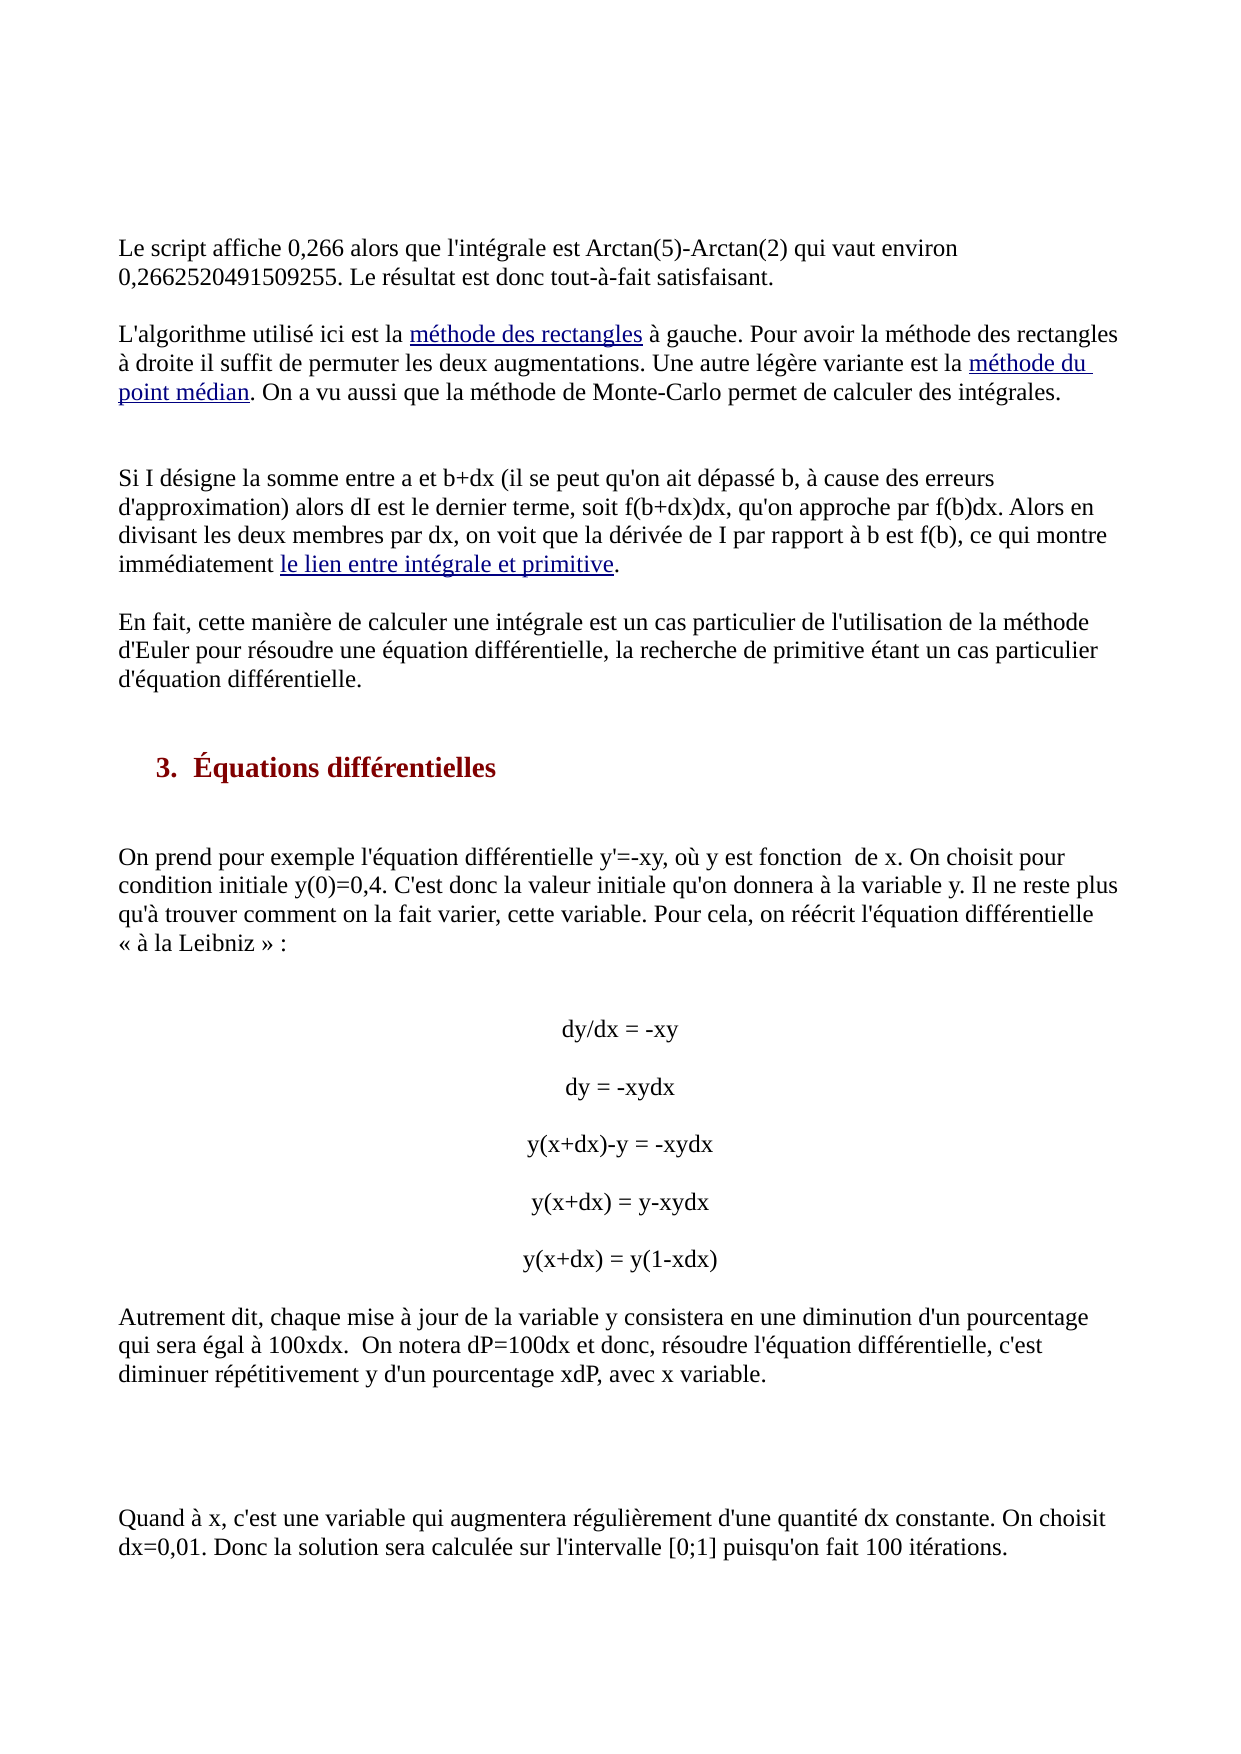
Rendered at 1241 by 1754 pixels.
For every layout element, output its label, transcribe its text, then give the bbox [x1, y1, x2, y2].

text Si I désigne la somme entre a et b+dx (il se peut qu'on ait dépassé b, à cause des erreurs d'approximation) alors dI est le dernier terme, soit f(b+dx)dx, qu'on approche par f(b)dx. Alors en divisant les deux membres par dx, on voit que la dérivée de I par rapport à b est f(b), ce qui montre immédiatement le lien entre intégrale et primitive. [118, 463, 1122, 578]
text dy = -xydx [118, 1072, 1122, 1100]
text Autrement dit, chaque mise à jour de la variable y consistera en une diminution d'un pourcentage qui sera égal à 100xdx. On notera dP=100dx et donc, résoudre l'équation différentielle, c'est diminuer répétitivement y d'un pourcentage xdP, avec x variable. [118, 1302, 1122, 1388]
text Le script affiche 0,266 alors que l'intégrale est Arctan(5)-Arctan(2) qui vaut environ 0,2662520491509255. Le résultat est donc tout-à-fait satisfaisant. [118, 233, 1122, 291]
list Équations différentielles [156, 751, 1122, 784]
text L'algorithme utilisé ici est la méthode des rectangles à gauche. Pour avoir la méthode des rectangles à droite il suffit de permuter les deux augmentations. Une autre légère variante est la méthode du point médian. On a vu aussi que la méthode de Monte-Carlo permet de calculer des intégrales. [118, 319, 1122, 406]
text En fait, cette manière de calculer une intégrale est un cas particulier de l'utilisation de la méthode d'Euler pour résoudre une équation différentielle, la recherche de primitive étant un cas particulier d'équation différentielle. [118, 607, 1122, 693]
text Quand à x, c'est une variable qui augmentera régulièrement d'une quantité dx constante. On choisit dx=0,01. Donc la solution sera calculée sur l'intervalle [0;1] puisqu'on fait 100 itérations. [118, 1503, 1122, 1560]
text y(x+dx) = y-xydx [118, 1187, 1122, 1215]
text dy/dx = -xy [118, 1014, 1122, 1043]
text On prend pour exemple l'équation différentielle y'=-xy, où y est fonction de x. On choisit pour condition initiale y(0)=0,4. C'est donc la valeur initiale qu'on donnera à la variable y. Il ne reste plus qu'à trouver comment on la fait varier, cette variable. Pour cela, on réécrit l'équation différentielle « à la Leibniz » : [118, 842, 1122, 957]
text y(x+dx)-y = -xydx [118, 1129, 1122, 1158]
text y(x+dx) = y(1-xdx) [118, 1244, 1122, 1273]
